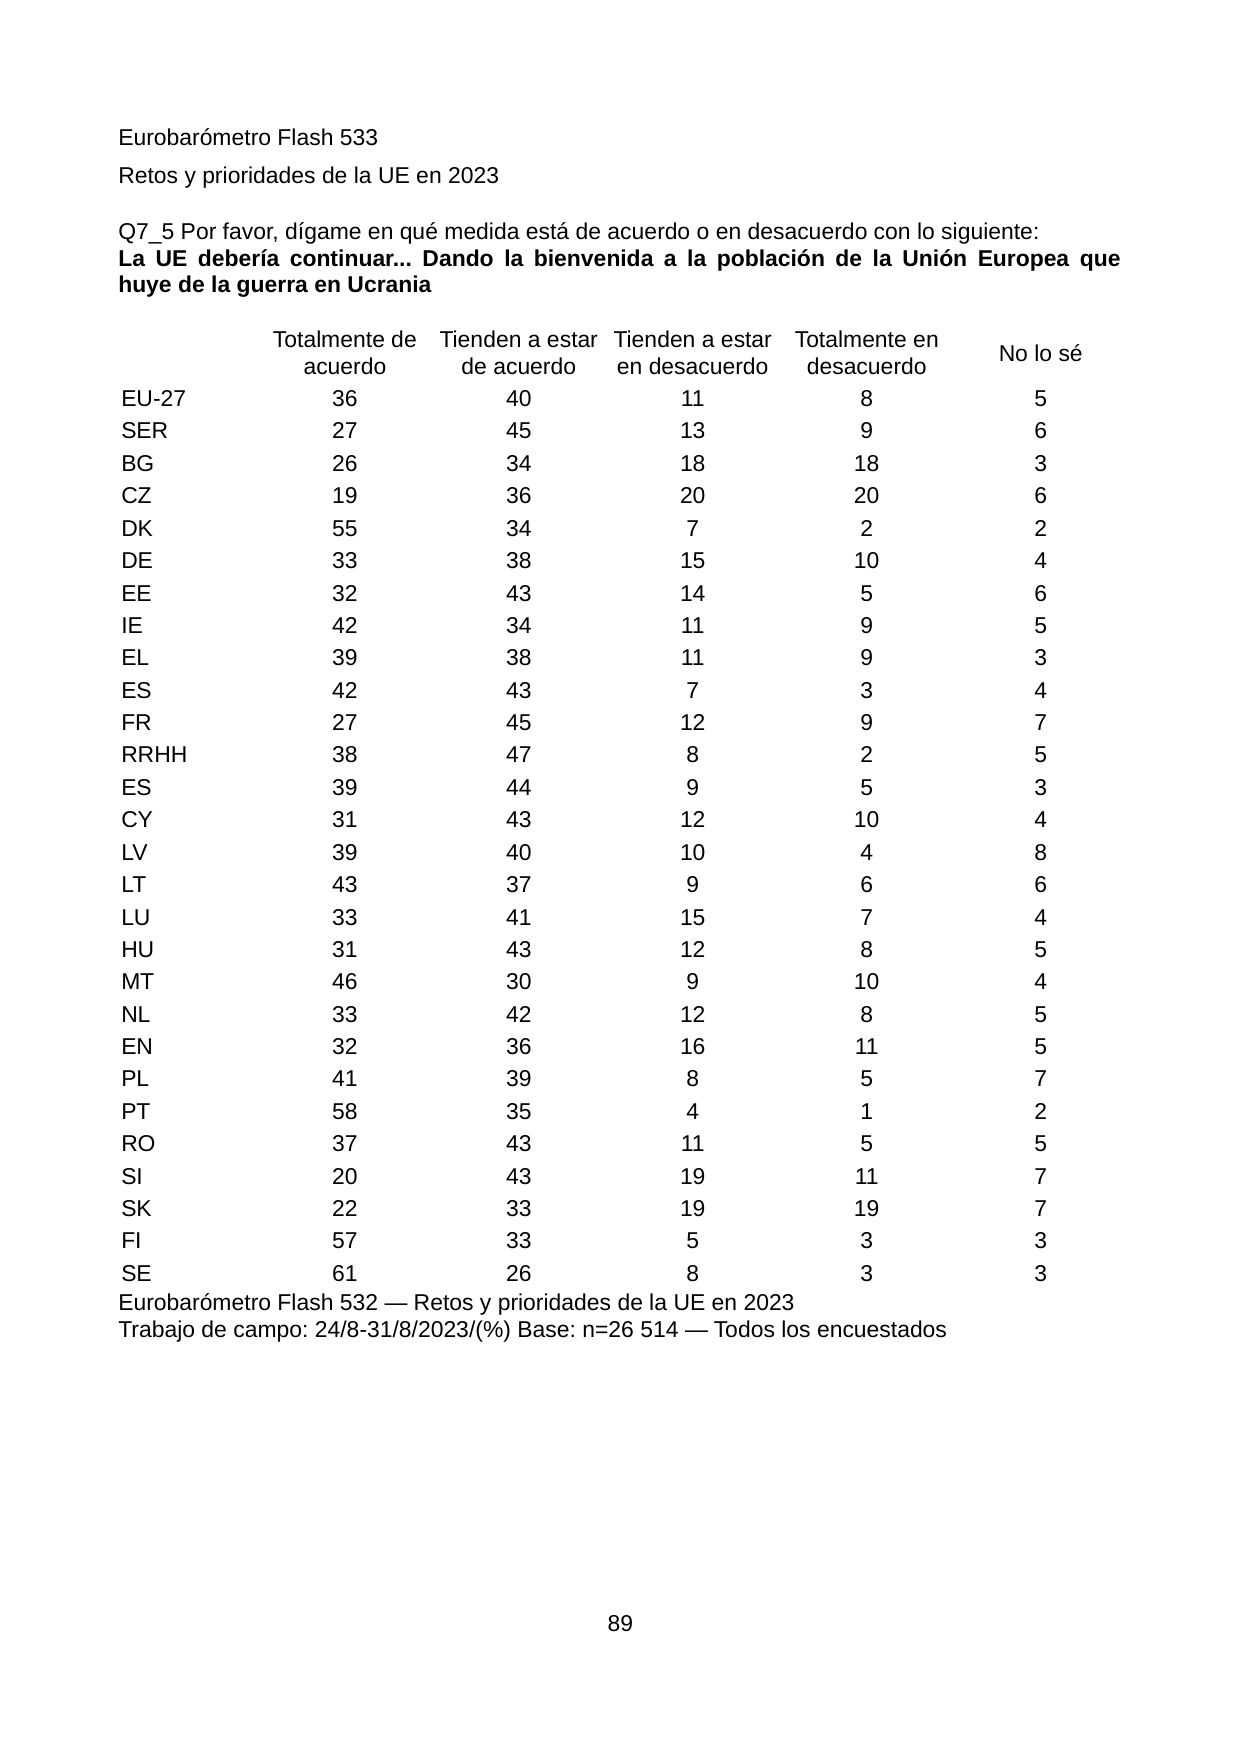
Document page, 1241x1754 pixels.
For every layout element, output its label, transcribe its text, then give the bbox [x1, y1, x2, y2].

table_cell 10 [780, 803, 953, 836]
table_cell 4 [954, 803, 1127, 836]
table_cell 8 [780, 998, 953, 1030]
table_cell 8 [606, 739, 779, 771]
text Trabajo de campo: 24/8-31/8/2023/(%) Base: n=26 514 — Todos los encuestados [118, 1316, 1122, 1342]
table_cell 4 [954, 965, 1127, 998]
table_cell 46 [258, 965, 432, 998]
table_cell 3 [954, 1224, 1127, 1257]
text La UE debería continuar... Dando la bienvenida a la población de la Unión Europea que huye de la guerra en Ucrania [118, 244, 1122, 297]
table_cell 19 [606, 1160, 779, 1192]
table_cell 33 [258, 544, 432, 576]
table_cell 9 [606, 868, 779, 900]
table_cell 39 [258, 836, 432, 868]
table_cell 36 [258, 382, 432, 414]
table_cell 5 [954, 739, 1127, 771]
table_cell 58 [258, 1095, 432, 1127]
table_cell 4 [954, 674, 1127, 706]
table_cell DK [118, 512, 258, 544]
table_cell 61 [258, 1257, 432, 1289]
table_cell SER [118, 415, 258, 447]
table_cell 11 [606, 641, 779, 674]
table_cell 8 [606, 1257, 779, 1289]
table_cell 33 [432, 1192, 606, 1224]
table_cell 5 [954, 1127, 1127, 1159]
table_cell 36 [432, 479, 606, 512]
text Eurobarómetro Flash 532 — Retos y prioridades de la UE en 2023 [118, 1289, 1122, 1316]
table_cell 4 [606, 1095, 779, 1127]
table_cell 5 [954, 609, 1127, 641]
table_cell PL [118, 1063, 258, 1095]
table_cell 9 [780, 641, 953, 674]
table_cell 43 [432, 576, 606, 609]
table_cell CY [118, 803, 258, 836]
table_cell 6 [954, 479, 1127, 512]
table_cell 43 [432, 1160, 606, 1192]
table_cell 12 [606, 933, 779, 965]
table_cell 27 [258, 415, 432, 447]
table_cell 37 [432, 868, 606, 900]
table_header Tienden a estar de acuerdo [432, 324, 606, 382]
table_cell 15 [606, 900, 779, 933]
table_header No lo sé [954, 324, 1127, 382]
table_cell 7 [780, 900, 953, 933]
table_cell 38 [432, 544, 606, 576]
table_cell 5 [780, 1063, 953, 1095]
table_cell 3 [780, 1257, 953, 1289]
table_cell 7 [954, 1063, 1127, 1095]
table_cell 9 [606, 965, 779, 998]
table_cell 39 [432, 1063, 606, 1095]
table_cell 43 [432, 674, 606, 706]
table_cell HU [118, 933, 258, 965]
table_cell 4 [954, 544, 1127, 576]
table_cell 7 [606, 512, 779, 544]
table_cell 5 [954, 382, 1127, 414]
table_cell 2 [780, 512, 953, 544]
table_cell 6 [954, 868, 1127, 900]
table_cell 5 [954, 998, 1127, 1030]
table_cell 9 [780, 706, 953, 738]
table_cell 13 [606, 415, 779, 447]
table_cell CZ [118, 479, 258, 512]
table_cell 6 [780, 868, 953, 900]
table_cell EE [118, 576, 258, 609]
table_cell ES [118, 771, 258, 803]
table_cell 5 [780, 771, 953, 803]
table_cell 7 [954, 1192, 1127, 1224]
table_cell 4 [780, 836, 953, 868]
table_cell 11 [780, 1160, 953, 1192]
table_cell 43 [258, 868, 432, 900]
table_cell 47 [432, 739, 606, 771]
table_cell 20 [258, 1160, 432, 1192]
table_cell 7 [954, 1160, 1127, 1192]
table_cell 5 [780, 1127, 953, 1159]
table_cell 1 [780, 1095, 953, 1127]
table_cell 11 [606, 1127, 779, 1159]
table_cell 31 [258, 933, 432, 965]
table_cell 30 [432, 965, 606, 998]
table_cell 2 [954, 512, 1127, 544]
table_cell 12 [606, 803, 779, 836]
table_cell 3 [780, 674, 953, 706]
table_cell LT [118, 868, 258, 900]
table_header [118, 324, 258, 382]
table_cell 3 [954, 447, 1127, 479]
table_cell 55 [258, 512, 432, 544]
table_cell 10 [606, 836, 779, 868]
table_cell EL [118, 641, 258, 674]
table_cell SK [118, 1192, 258, 1224]
table_cell 8 [780, 933, 953, 965]
table_cell 39 [258, 771, 432, 803]
table_cell 34 [432, 609, 606, 641]
table_cell 39 [258, 641, 432, 674]
table_cell 3 [780, 1224, 953, 1257]
table_cell 4 [954, 900, 1127, 933]
table_cell 43 [432, 1127, 606, 1159]
table_cell 9 [606, 771, 779, 803]
table_cell FR [118, 706, 258, 738]
text Q7_5 Por favor, dígame en qué medida está de acuerdo o en desacuerdo con lo siguiente: [118, 218, 1122, 244]
table_header Totalmente en desacuerdo [780, 324, 953, 382]
table_cell 10 [780, 544, 953, 576]
table_cell 6 [954, 576, 1127, 609]
table_cell FI [118, 1224, 258, 1257]
table_cell 20 [606, 479, 779, 512]
table_cell 7 [954, 706, 1127, 738]
table_cell 34 [432, 447, 606, 479]
table_cell 31 [258, 803, 432, 836]
table_cell 8 [606, 1063, 779, 1095]
table_cell 12 [606, 706, 779, 738]
table_cell 9 [780, 415, 953, 447]
table_cell NL [118, 998, 258, 1030]
table_cell PT [118, 1095, 258, 1127]
table_cell 44 [432, 771, 606, 803]
table_header Totalmente de acuerdo [258, 324, 432, 382]
table_cell RRHH [118, 739, 258, 771]
table_cell LU [118, 900, 258, 933]
table_cell 40 [432, 836, 606, 868]
table_cell IE [118, 609, 258, 641]
table_cell 33 [258, 998, 432, 1030]
table_cell RO [118, 1127, 258, 1159]
table_cell ES [118, 674, 258, 706]
table_cell 33 [432, 1224, 606, 1257]
table_cell 27 [258, 706, 432, 738]
table_cell 42 [258, 609, 432, 641]
table_cell 38 [258, 739, 432, 771]
table_cell 19 [258, 479, 432, 512]
table_cell 18 [606, 447, 779, 479]
table_cell 20 [780, 479, 953, 512]
table_cell 16 [606, 1030, 779, 1062]
table_cell 19 [606, 1192, 779, 1224]
table_cell 6 [954, 415, 1127, 447]
table_cell 8 [954, 836, 1127, 868]
table_cell 7 [606, 674, 779, 706]
table_cell 14 [606, 576, 779, 609]
table_cell 37 [258, 1127, 432, 1159]
table_cell 5 [954, 933, 1127, 965]
table_cell 3 [954, 771, 1127, 803]
table_cell 43 [432, 933, 606, 965]
table_header Tienden a estar en desacuerdo [606, 324, 779, 382]
table_cell 42 [258, 674, 432, 706]
table_cell 33 [258, 900, 432, 933]
table_cell 32 [258, 576, 432, 609]
table_cell 35 [432, 1095, 606, 1127]
table_cell 12 [606, 998, 779, 1030]
table_cell 11 [606, 382, 779, 414]
table_cell 26 [258, 447, 432, 479]
table_cell 2 [954, 1095, 1127, 1127]
table_cell EU-27 [118, 382, 258, 414]
table_cell 15 [606, 544, 779, 576]
table_cell 34 [432, 512, 606, 544]
table_cell LV [118, 836, 258, 868]
table_cell 40 [432, 382, 606, 414]
table_cell 5 [780, 576, 953, 609]
table_cell 22 [258, 1192, 432, 1224]
table_cell 43 [432, 803, 606, 836]
table_cell 36 [432, 1030, 606, 1062]
table_cell 9 [780, 609, 953, 641]
table_cell 41 [258, 1063, 432, 1095]
table_cell MT [118, 965, 258, 998]
table_cell 18 [780, 447, 953, 479]
table_cell EN [118, 1030, 258, 1062]
table_cell 38 [432, 641, 606, 674]
table_cell 19 [780, 1192, 953, 1224]
table_cell 11 [606, 609, 779, 641]
table_cell 42 [432, 998, 606, 1030]
table_cell 41 [432, 900, 606, 933]
table_cell 5 [606, 1224, 779, 1257]
table_cell SI [118, 1160, 258, 1192]
table_cell 10 [780, 965, 953, 998]
table_cell 45 [432, 415, 606, 447]
table_cell BG [118, 447, 258, 479]
table_cell 57 [258, 1224, 432, 1257]
table_cell 5 [954, 1030, 1127, 1062]
table_cell 2 [780, 739, 953, 771]
table_cell SE [118, 1257, 258, 1289]
table_cell 3 [954, 641, 1127, 674]
table_cell 32 [258, 1030, 432, 1062]
table_cell DE [118, 544, 258, 576]
table_cell 11 [780, 1030, 953, 1062]
table_cell 26 [432, 1257, 606, 1289]
table_cell 45 [432, 706, 606, 738]
table_cell 3 [954, 1257, 1127, 1289]
table_cell 8 [780, 382, 953, 414]
